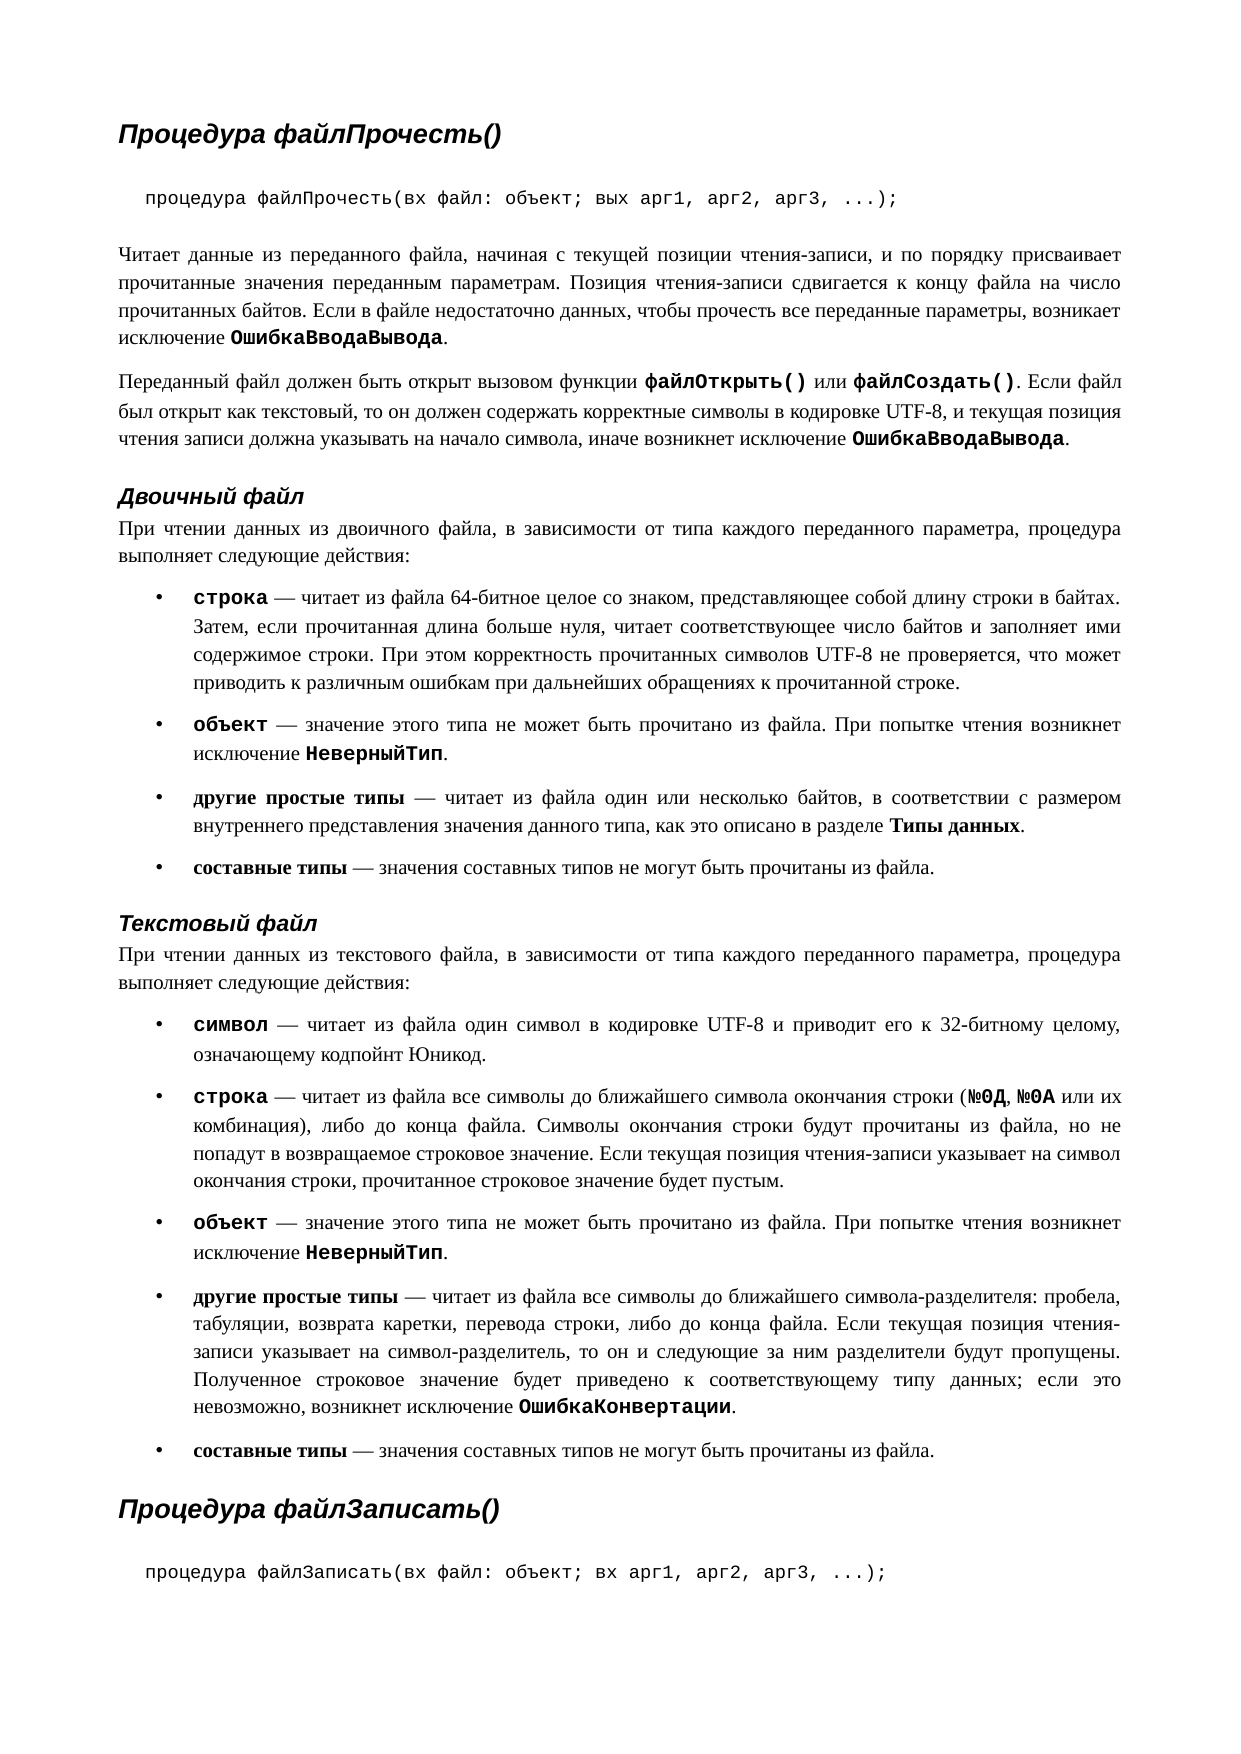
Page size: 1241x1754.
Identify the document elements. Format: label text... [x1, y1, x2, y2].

text При чтении данных из текстового файла, в зависимости от типа каждого переданного параметра, процедура выполняет следующие действия: [118, 942, 1122, 994]
subtitle Текстовый файл [118, 910, 1122, 936]
list строка — читает из файла все символы до ближайшего символа окончания строки (№0Д, №0А или их комбинация), либо до конца файла. Символы окончания строки будут прочитаны из файла, но не попадут в возвращаемое строковое значение. Если текущая позиция чтения-записи указывает на символ окончания строки, прочитанное строковое значение будет пустым. [156, 1084, 1122, 1192]
list составные типы — значения составных типов не могут быть прочитаны из файла. [156, 855, 1122, 879]
list символ — читает из файла один символ в кодировке UTF-8 и приводит его к 32-битному целому, означающему кодпойнт Юникод. [156, 1012, 1122, 1066]
subtitle Процедура файлЗаписать() [118, 1493, 1122, 1524]
list составные типы — значения составных типов не могут быть прочитаны из файла. [156, 1438, 1122, 1462]
text процедура файлПрочесть(вх файл: объект; вых арг1, арг2, арг3, ...); [136, 179, 1104, 218]
list другие простые типы — читает из файла все символы до ближайшего символа-разделителя: пробела, табуляции, возврата каретки, перевода строки, либо до конца файла. Если текущая позиция чтения-записи указывает на символ-разделитель, то он и следующие за ним разделители будут пропущены. Полученное строковое значение будет приведено к соответствующему типу данных; если это невозможно, возникнет исключение ОшибкаКонвертации. [156, 1284, 1122, 1420]
text Переданный файл должен быть открыт вызовом функции файлОткрыть() или файлСоздать(). Если файл был открыт как текстовый, то он должен содержать корректные символы в кодировке UTF-8, и текущая позиция чтения записи должна указывать на начало символа, иначе возникнет исключение ОшибкаВводаВывода. [118, 369, 1122, 452]
text Читает данные из переданного файла, начиная с текущей позиции чтения-записи, и по порядку присваивает прочитанные значения переданным параметрам. Позиция чтения-записи сдвигается к концу файла на число прочитанных байтов. Если в файле недостаточно данных, чтобы прочесть все переданные параметры, возникает исключение ОшибкаВводаВывода. [118, 242, 1122, 351]
list строка — читает из файла 64-битное целое со знаком, представляющее собой длину строки в байтах. Затем, если прочитанная длина больше нуля, читает соответствующее число байтов и заполняет ими содержимое строки. При этом корректность прочитанных символов UTF-8 не проверяется, что может приводить к различным ошибкам при дальнейших обращениях к прочитанной строке. [156, 585, 1122, 694]
subtitle Двоичный файл [118, 483, 1122, 509]
subtitle Процедура файлПрочесть() [118, 118, 1122, 149]
list объект — значение этого типа не может быть прочитано из файла. При попытке чтения возникнет исключение НеверныйТип. [156, 1210, 1122, 1265]
text При чтении данных из двоичного файла, в зависимости от типа каждого переданного параметра, процедура выполняет следующие действия: [118, 515, 1122, 567]
list другие простые типы — читает из файла один или несколько байтов, в соответствии с размером внутреннего представления значения данного типа, как это описано в разделе Типы данных. [156, 785, 1122, 837]
text процедура файлЗаписать(вх файл: объект; вх арг1, арг2, арг3, ...); [136, 1554, 1104, 1593]
list объект — значение этого типа не может быть прочитано из файла. При попытке чтения возникнет исключение НеверныйТип. [156, 712, 1122, 767]
